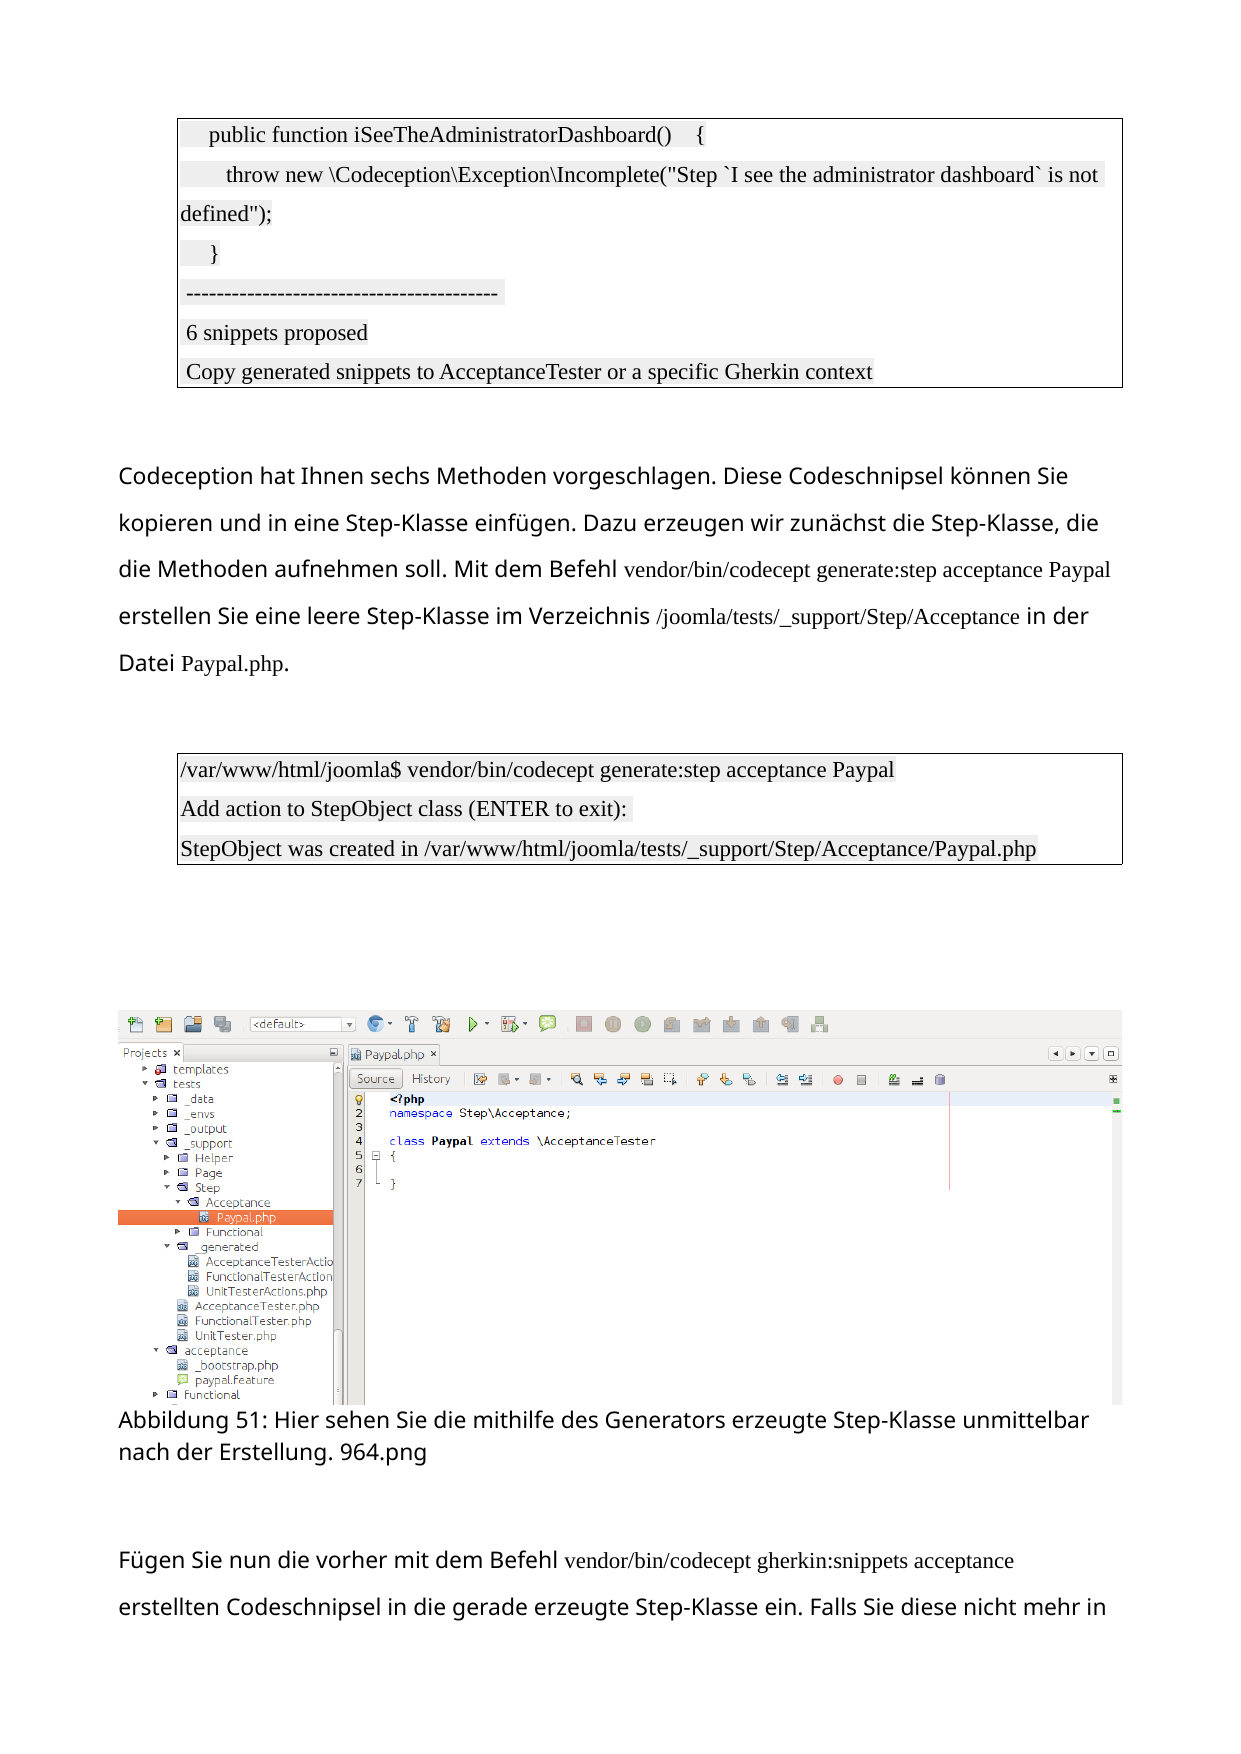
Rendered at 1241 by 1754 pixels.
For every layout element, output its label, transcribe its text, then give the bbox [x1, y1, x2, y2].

text public function iSeeTheAdministratorDashboard() { throw new \Codeception\Exception\Incomplete("Step `I see the administrator dashboard` is not defined"); } ----------------------------------------- 6 snippets proposed Copy generated snippets to AcceptanceTester or a specific Gherkin context [178, 119, 1122, 387]
text Fügen Sie nun die vorher mit dem Befehl vendor/bin/codecept gherkin:snippets acceptance erstellten Codeschnipsel in die gerade erzeugte Step-Klasse ein. Falls Sie diese nicht mehr in [118, 1544, 1122, 1622]
picture [118, 1010, 1123, 1405]
text /var/www/html/joomla$ vendor/bin/codecept generate:step acceptance Paypal Add action to StepObject class (ENTER to exit): StepObject was created in /var/www/html/joomla/tests/_support/Step/Acceptance/Paypal.php [178, 754, 1122, 864]
text Codeception hat Ihnen sechs Methoden vorgeschlagen. Diese Codeschnipsel können Sie kopieren und in eine Step-Klasse einfügen. Dazu erzeugen wir zunächst die Step-Klasse, die die Methoden aufnehmen soll. Mit dem Befehl vendor/bin/codecept generate:step acceptance Paypal erstellen Sie eine leere Step-Klasse im Verzeichnis /joomla/tests/_support/Step/Acceptance in der Datei Paypal.php. [118, 459, 1122, 678]
text Abbildung 51: Hier sehen Sie die mithilfe des Generators erzeugte Step-Klasse unmittelbar nach der Erstellung. 964.png [118, 1405, 1122, 1467]
